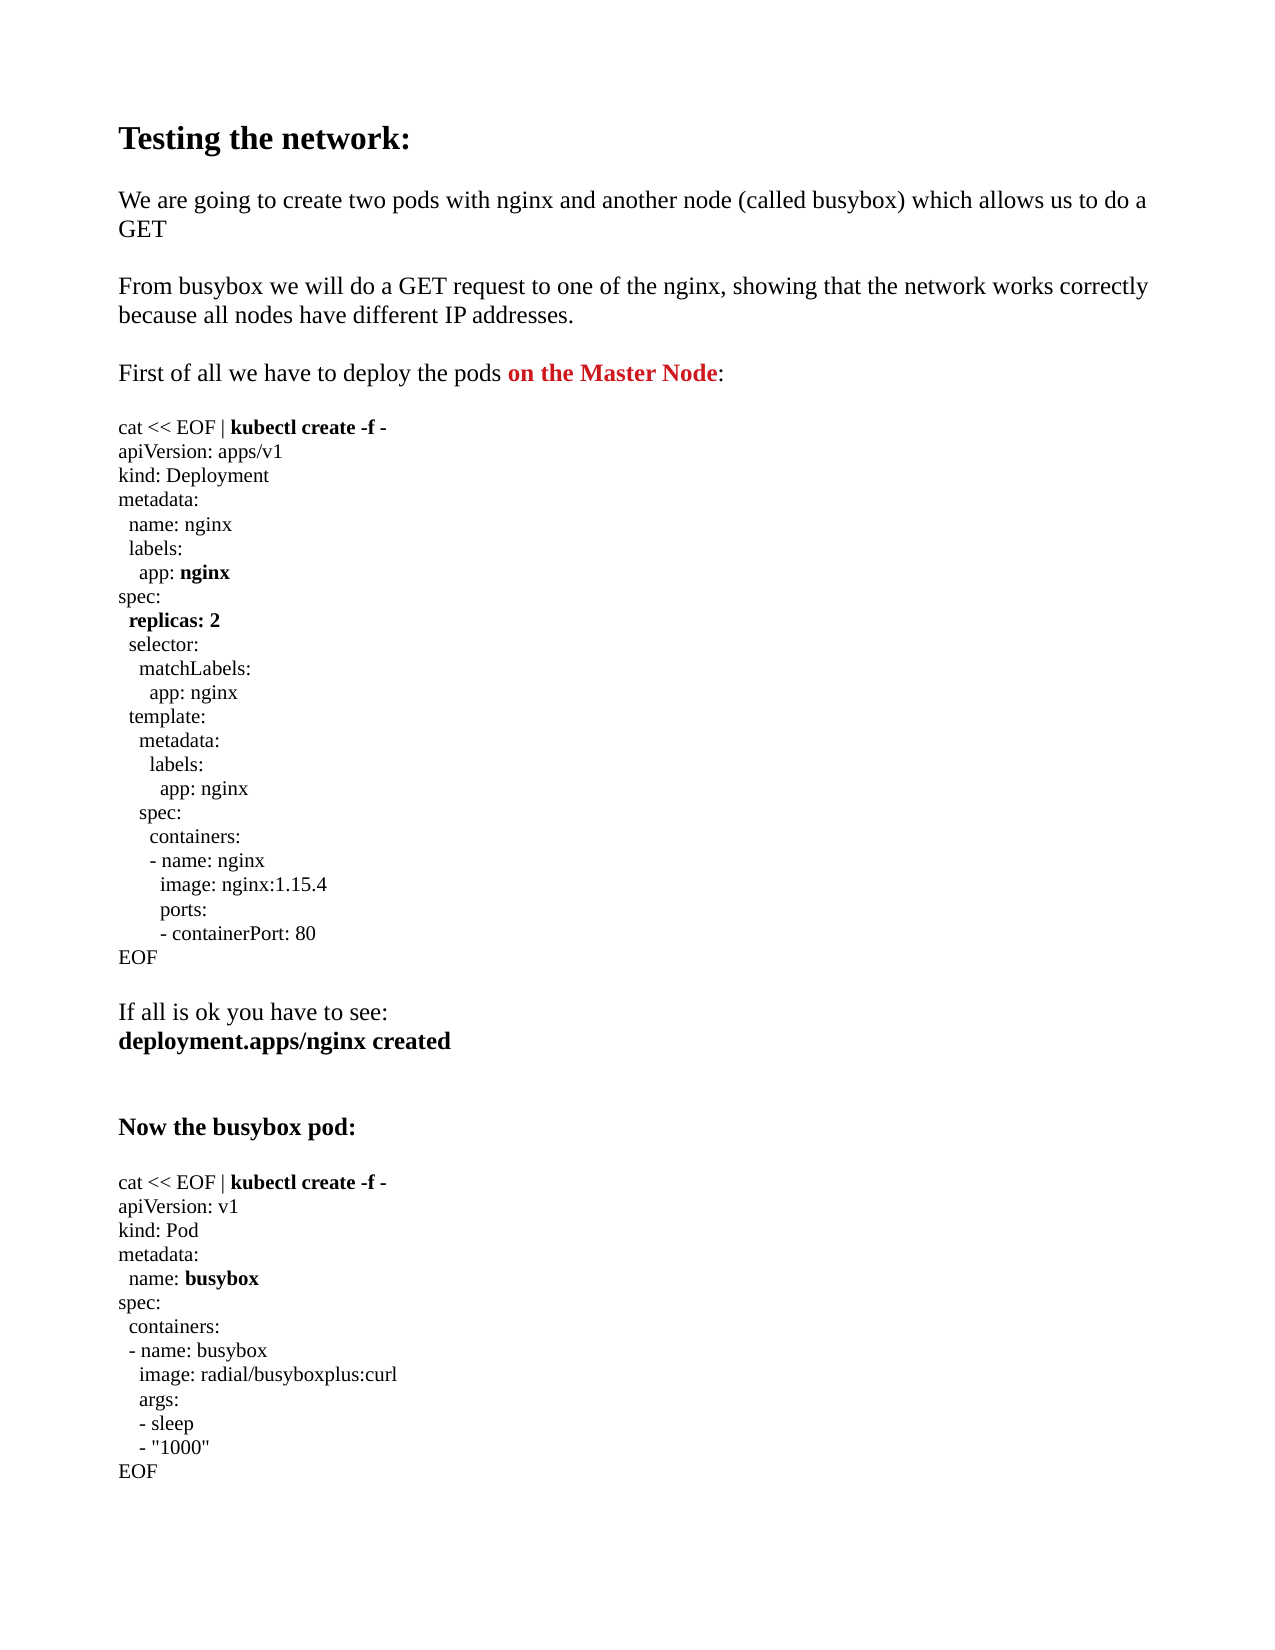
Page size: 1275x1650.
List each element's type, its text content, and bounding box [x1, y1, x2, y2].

text kind: Deployment [118, 463, 1157, 487]
text containers: [118, 824, 1157, 848]
text app: nginx [118, 680, 1157, 704]
text selector: [118, 632, 1157, 656]
text Testing the network: [118, 118, 1157, 156]
text - containerPort: 80 [118, 921, 1157, 944]
text - sleep [118, 1411, 1157, 1434]
text spec: [118, 800, 1157, 824]
text name: nginx [118, 511, 1157, 536]
text - "1000" [118, 1434, 1157, 1459]
text We are going to create two pods with nginx and another node (called busybox) which allows us to do a GET [118, 185, 1157, 243]
text args: [118, 1386, 1157, 1411]
text containers: [118, 1314, 1157, 1338]
text labels: [118, 536, 1157, 559]
text metadata: [118, 487, 1157, 511]
text spec: [118, 584, 1157, 608]
text template: [118, 704, 1157, 728]
text Now the busybox pod: [118, 1112, 1157, 1141]
text apiVersion: apps/v1 [118, 439, 1157, 463]
text First of all we have to deploy the pods on the Master Node: [118, 358, 1157, 386]
text ports: [118, 896, 1157, 921]
text name: busybox [118, 1266, 1157, 1290]
text labels: [118, 752, 1157, 776]
text kind: Pod [118, 1218, 1157, 1242]
text If all is ok you have to see: [118, 997, 1157, 1026]
text cat << EOF | kubectl create -f - [118, 415, 1157, 439]
text deployment.apps/nginx created [118, 1026, 1157, 1055]
text metadata: [118, 1242, 1157, 1266]
text cat << EOF | kubectl create -f - [118, 1170, 1157, 1194]
text image: nginx:1.15.4 [118, 872, 1157, 896]
text apiVersion: v1 [118, 1194, 1157, 1218]
text From busybox we will do a GET request to one of the nginx, showing that the network works correctly because all nodes have different IP addresses. [118, 271, 1157, 329]
text spec: [118, 1290, 1157, 1314]
text metadata: [118, 728, 1157, 752]
text app: nginx [118, 776, 1157, 800]
text matchLabels: [118, 656, 1157, 680]
text EOF [118, 944, 1157, 969]
text - name: busybox [118, 1338, 1157, 1362]
text EOF [118, 1459, 1157, 1483]
text replicas: 2 [118, 608, 1157, 632]
text app: nginx [118, 559, 1157, 584]
text - name: nginx [118, 848, 1157, 872]
text image: radial/busyboxplus:curl [118, 1362, 1157, 1386]
